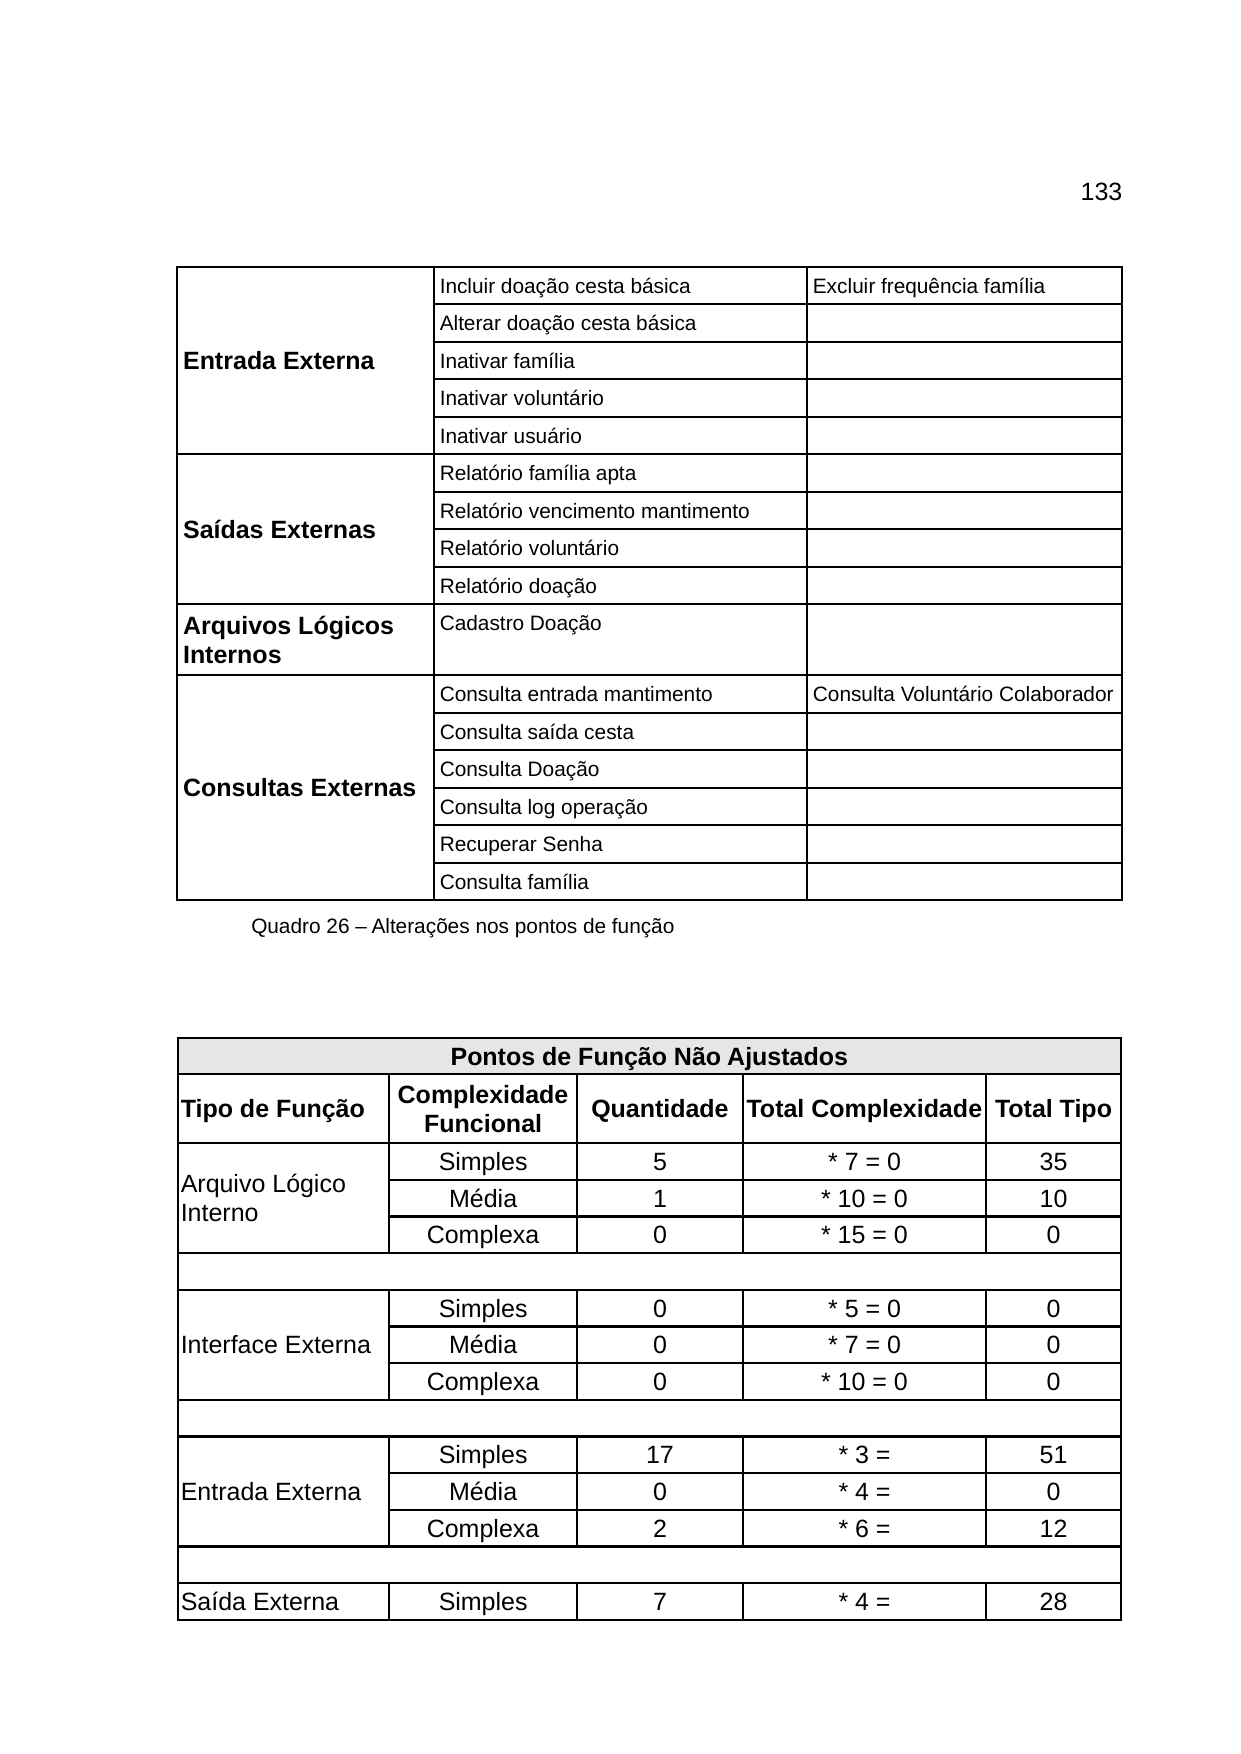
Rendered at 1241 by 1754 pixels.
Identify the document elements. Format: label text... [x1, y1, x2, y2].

table_cell Alterar doação cesta básica [435, 305, 806, 341]
table_cell Incluir doação cesta básica [435, 268, 806, 303]
table_cell Relatório família apta [435, 455, 806, 491]
table_cell Consulta Doação [435, 751, 806, 787]
table_cell * 4 = [744, 1584, 985, 1619]
table_cell Consulta Voluntário Colaborador [808, 676, 1121, 712]
table_cell 0 [987, 1328, 1120, 1362]
table_cell Média [390, 1474, 576, 1509]
table_cell * 7 = 0 [744, 1144, 985, 1179]
table_cell 0 [578, 1328, 742, 1362]
table_cell Interface Externa [179, 1291, 388, 1399]
table_cell Relatório voluntário [435, 530, 806, 566]
table_cell 0 [987, 1364, 1120, 1399]
table_cell [179, 1548, 1120, 1582]
table_cell 0 [578, 1291, 742, 1325]
table_cell [808, 530, 1121, 566]
table_cell * 4 = [744, 1474, 985, 1509]
table_cell 28 [987, 1584, 1120, 1619]
table_cell Consulta log operação [435, 789, 806, 824]
table_cell Complexa [390, 1511, 576, 1545]
table_cell Tipo de Função [179, 1075, 388, 1142]
table_cell [808, 343, 1121, 378]
table_cell [808, 789, 1121, 824]
table_cell 10 [987, 1181, 1120, 1215]
table_cell [808, 380, 1121, 416]
table_cell 1 [578, 1181, 742, 1215]
table_cell Saídas Externas [178, 455, 433, 603]
table_cell [179, 1254, 1120, 1289]
table_cell 17 [578, 1438, 742, 1472]
table_cell [808, 418, 1121, 453]
table_cell * 7 = 0 [744, 1328, 985, 1362]
table_cell 0 [578, 1218, 742, 1252]
table_cell 7 [578, 1584, 742, 1619]
table_cell 0 [987, 1218, 1120, 1252]
table_cell Total Complexidade [744, 1075, 985, 1142]
table_header Pontos de Função Não Ajustados [179, 1039, 1120, 1073]
table_cell 51 [987, 1438, 1120, 1472]
table_cell * 10 = 0 [744, 1181, 985, 1215]
table_cell 0 [987, 1474, 1120, 1509]
table_cell Relatório vencimento mantimento [435, 493, 806, 528]
table_cell Recuperar Senha [435, 826, 806, 862]
table_cell [808, 455, 1121, 491]
text Quadro 26 – Alterações nos pontos de função [177, 914, 1122, 938]
table_cell Complexa [390, 1218, 576, 1252]
table_cell Complexa [390, 1364, 576, 1399]
table_cell Total Tipo [987, 1075, 1120, 1142]
table_cell Consulta família [435, 864, 806, 899]
table_cell 0 [578, 1474, 742, 1509]
table_cell Entrada Externa [179, 1438, 388, 1545]
table_cell Consultas Externas [178, 676, 433, 899]
table_cell Arquivo Lógico Interno [179, 1144, 388, 1252]
table_cell Simples [390, 1584, 576, 1619]
table_cell Saída Externa [179, 1584, 388, 1619]
table_cell Simples [390, 1438, 576, 1472]
table_cell Média [390, 1328, 576, 1362]
table_cell Relatório doação [435, 568, 806, 603]
table_cell [808, 864, 1121, 899]
table_cell Entrada Externa [178, 268, 433, 453]
table_cell 35 [987, 1144, 1120, 1179]
table_cell Simples [390, 1144, 576, 1179]
table_cell Simples [390, 1291, 576, 1325]
table_cell 0 [578, 1364, 742, 1399]
table_cell 2 [578, 1511, 742, 1545]
table_cell Excluir frequência família [808, 268, 1121, 303]
table_cell 0 [987, 1291, 1120, 1325]
table_cell Consulta saída cesta [435, 714, 806, 749]
table_cell * 3 = [744, 1438, 985, 1472]
table_cell [808, 568, 1121, 603]
table_cell Arquivos Lógicos Internos [178, 605, 433, 674]
table_cell [808, 751, 1121, 787]
table_cell [808, 714, 1121, 749]
table_cell Cadastro Doação [435, 605, 806, 674]
table_cell [808, 826, 1121, 862]
table_cell Inativar usuário [435, 418, 806, 453]
table_cell Inativar família [435, 343, 806, 378]
table_cell * 5 = 0 [744, 1291, 985, 1325]
table_cell 5 [578, 1144, 742, 1179]
table_cell Inativar voluntário [435, 380, 806, 416]
table_cell * 10 = 0 [744, 1364, 985, 1399]
table_cell * 15 = 0 [744, 1218, 985, 1252]
table_cell 12 [987, 1511, 1120, 1545]
table_cell Quantidade [578, 1075, 742, 1142]
table_cell Média [390, 1181, 576, 1215]
table_cell Consulta entrada mantimento [435, 676, 806, 712]
table_cell [808, 493, 1121, 528]
table_cell Complexidade Funcional [390, 1075, 576, 1142]
table_cell [808, 305, 1121, 341]
table_cell [179, 1401, 1120, 1435]
table_cell * 6 = [744, 1511, 985, 1545]
table_cell [808, 605, 1121, 674]
